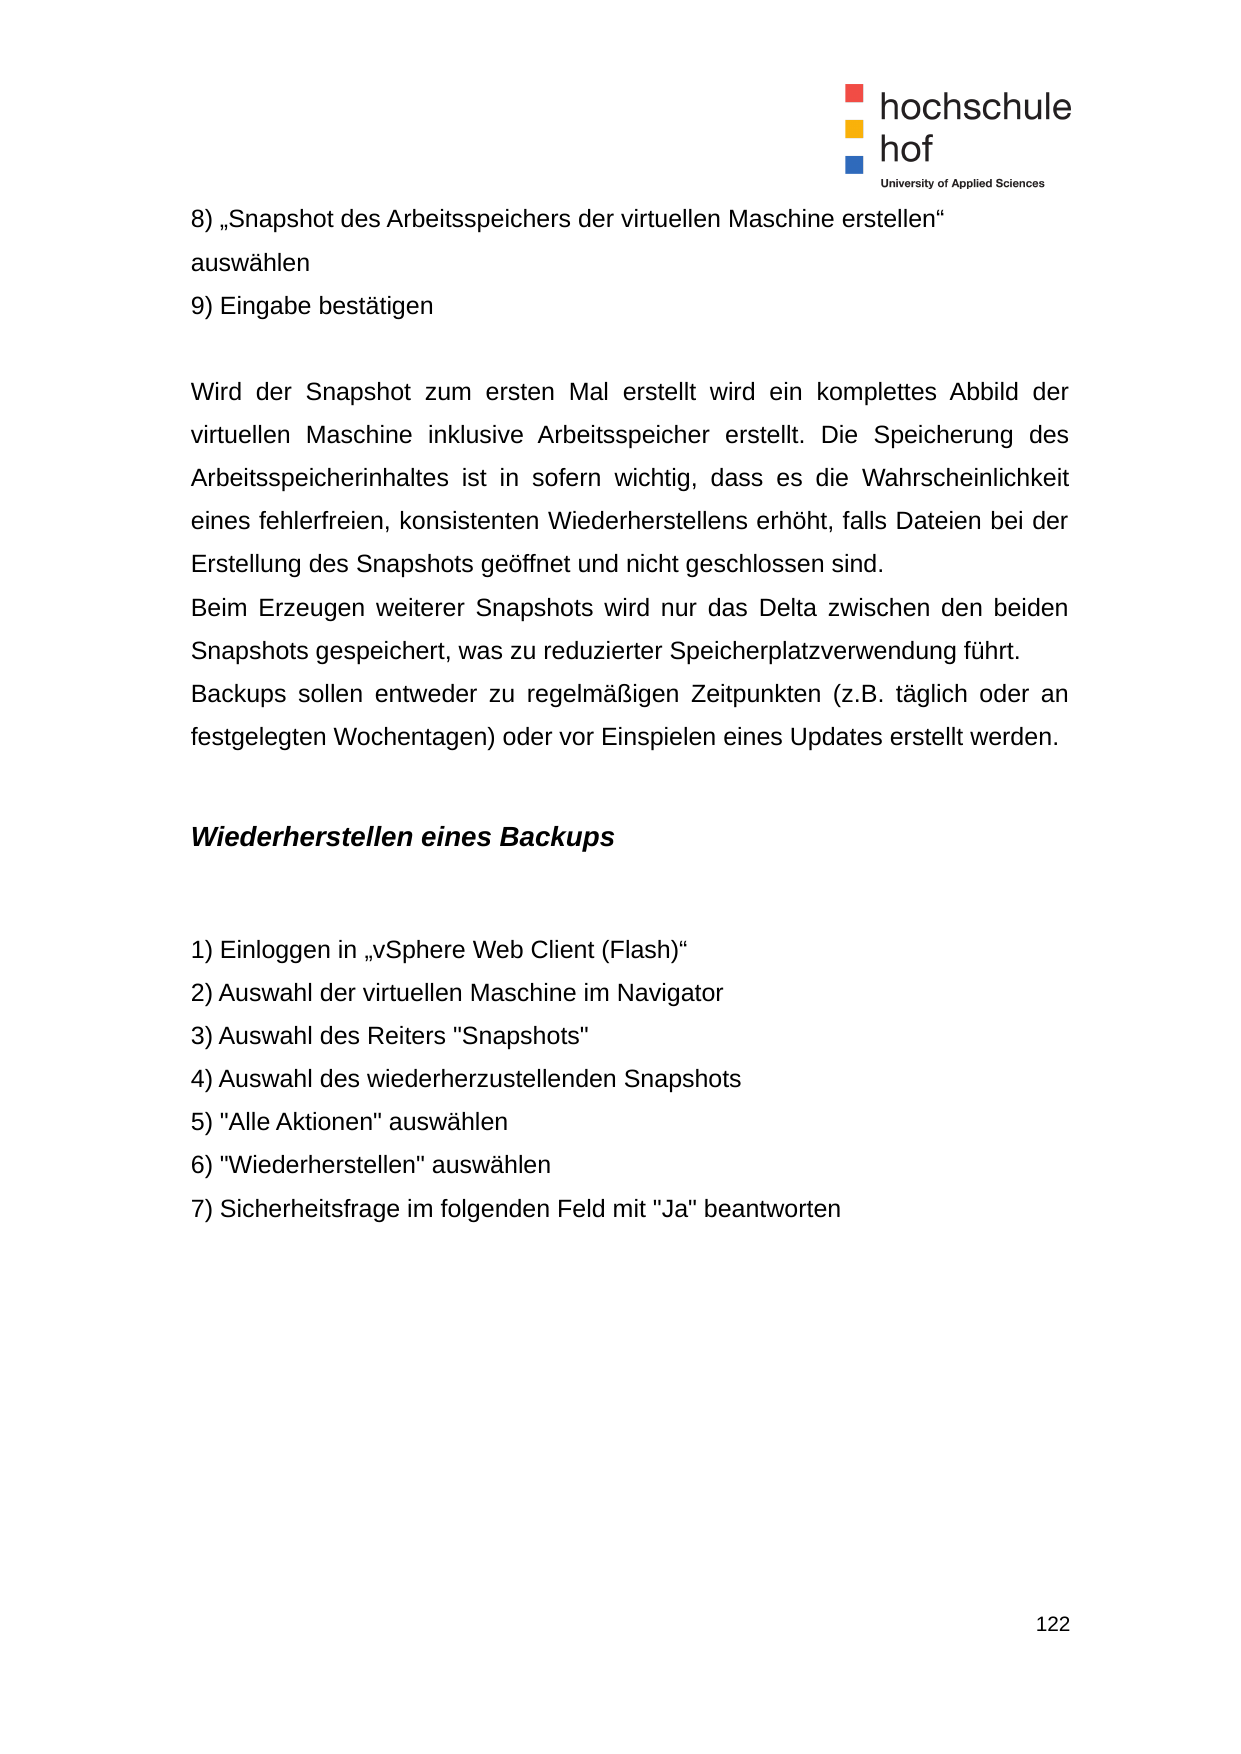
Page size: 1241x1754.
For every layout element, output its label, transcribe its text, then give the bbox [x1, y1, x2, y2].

text 1) Einloggen in „vSphere Web Client (Flash)“ [191, 935, 1070, 963]
text 8) „Snapshot des Arbeitsspeichers der virtuellen Maschine erstellen“ auswählen [191, 204, 1070, 276]
subtitle Wiederherstellen eines Backups [191, 821, 1070, 852]
text 2) Auswahl der virtuellen Maschine im Navigator [191, 978, 1070, 1007]
text Beim Erzeugen weiterer Snapshots wird nur das Delta zwischen den beiden Snapshots gespeichert, was zu reduzierter Speicherplatzverwendung führt. [191, 592, 1070, 664]
text Backups sollen entweder zu regelmäßigen Zeitpunkten (z.B. täglich oder an festgelegten Wochentagen) oder vor Einspielen eines Updates erstellt werden. [191, 679, 1070, 751]
text 5) "Alle Aktionen" auswählen [191, 1107, 1070, 1136]
picture [845, 84, 1071, 189]
text 6) "Wiederherstellen" auswählen [191, 1150, 1070, 1179]
text 3) Auswahl des Reiters "Snapshots" [191, 1021, 1070, 1050]
text 7) Sicherheitsfrage im folgenden Feld mit "Ja" beantworten [191, 1193, 1070, 1222]
text 4) Auswahl des wiederherzustellenden Snapshots [191, 1064, 1070, 1093]
text 9) Eingabe bestätigen [191, 291, 1070, 319]
text Wird der Snapshot zum ersten Mal erstellt wird ein komplettes Abbild der virtuellen Maschine inklusive Arbeitsspeicher erstellt. Die Speicherung des Arbeitsspeicherinhaltes ist in sofern wichtig, dass es die Wahrscheinlichkeit eines fehlerfreien, konsistenten Wiederherstellens erhöht, falls Dateien bei der Erstellung des Snapshots geöffnet und nicht geschlossen sind. [191, 377, 1070, 578]
